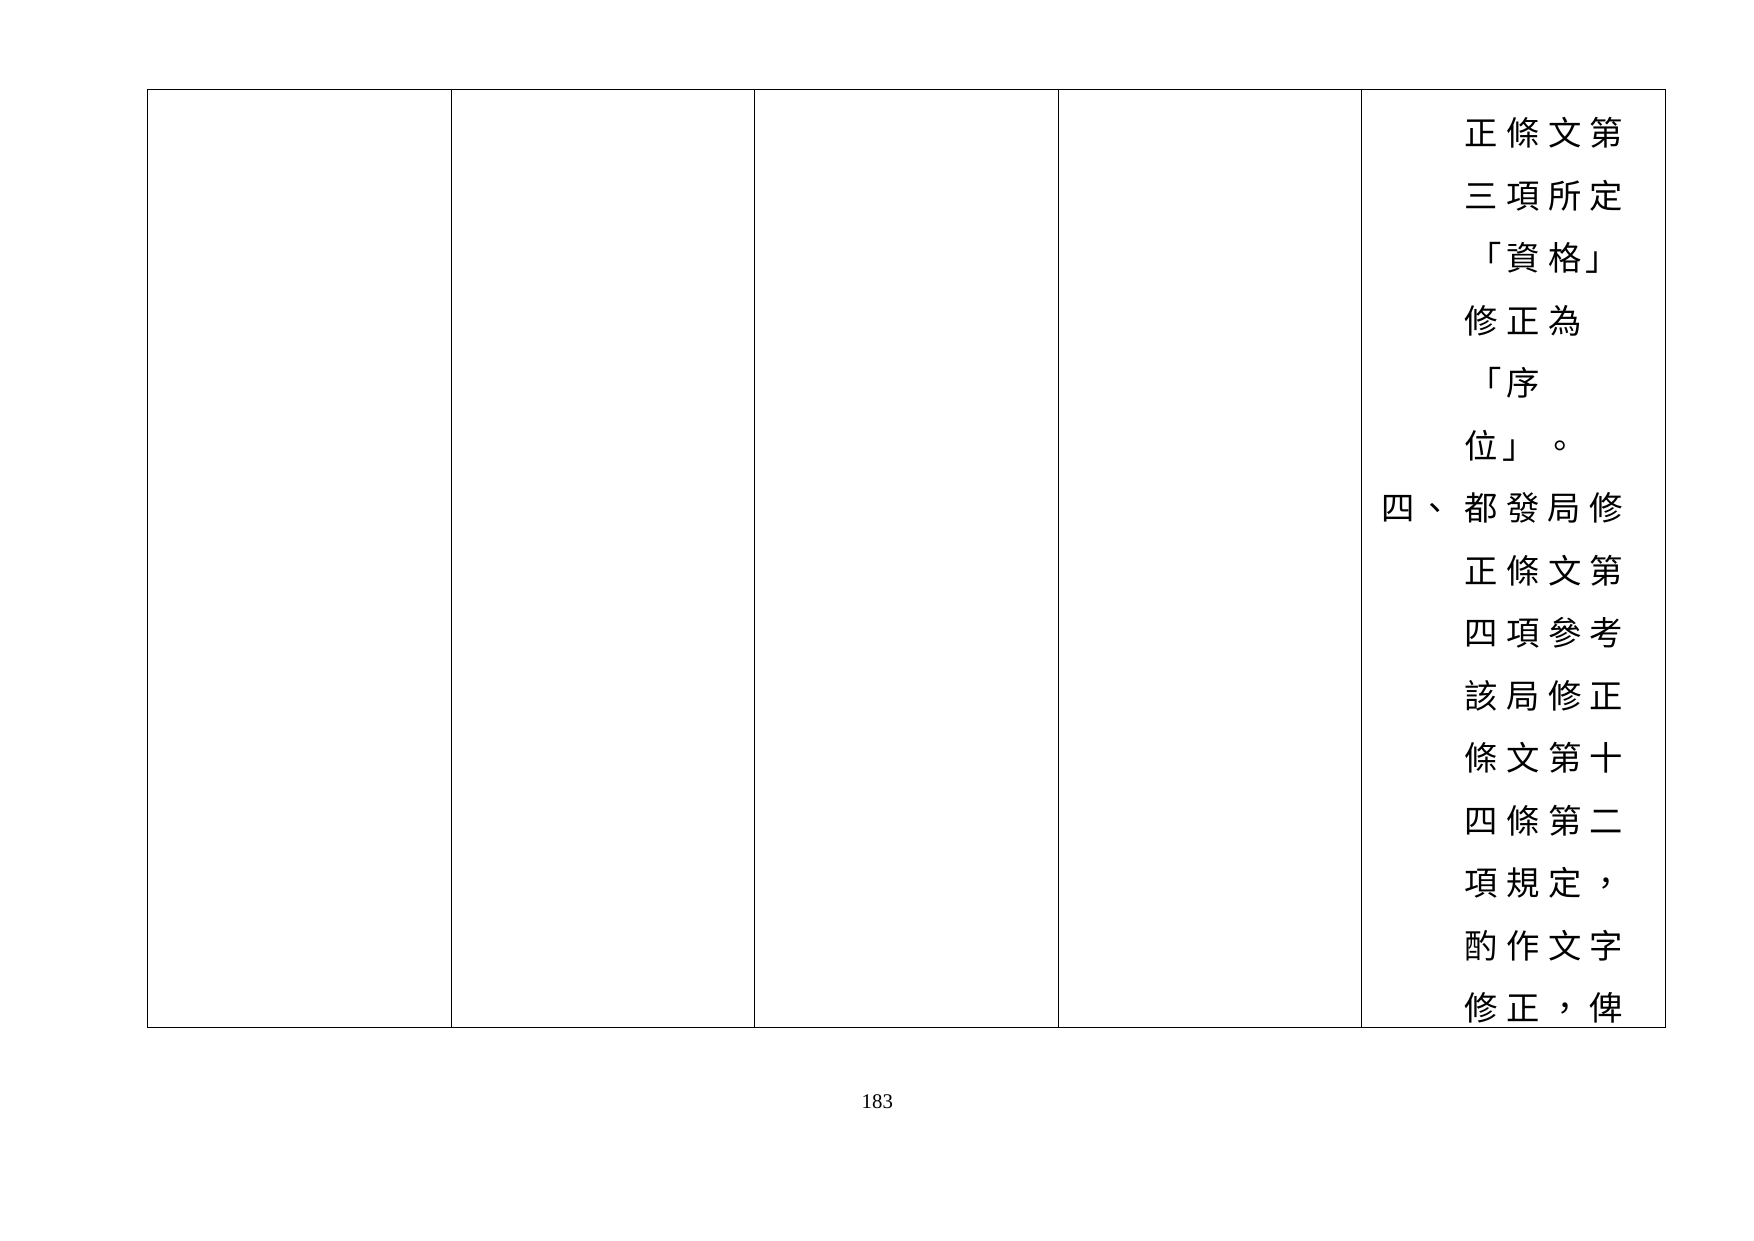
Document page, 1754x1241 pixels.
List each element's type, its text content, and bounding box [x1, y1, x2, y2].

table_cell [755, 90, 1058, 1027]
table_cell [148, 90, 451, 1027]
table_cell 正條文第三項所定「資格」修正為「序位」。 四、都發局修正條文第四項參考該局修正條文第十四條第二項規定，酌作文字修正，俾 [1362, 90, 1665, 1027]
table_cell [1059, 90, 1361, 1027]
table_cell [452, 90, 754, 1027]
